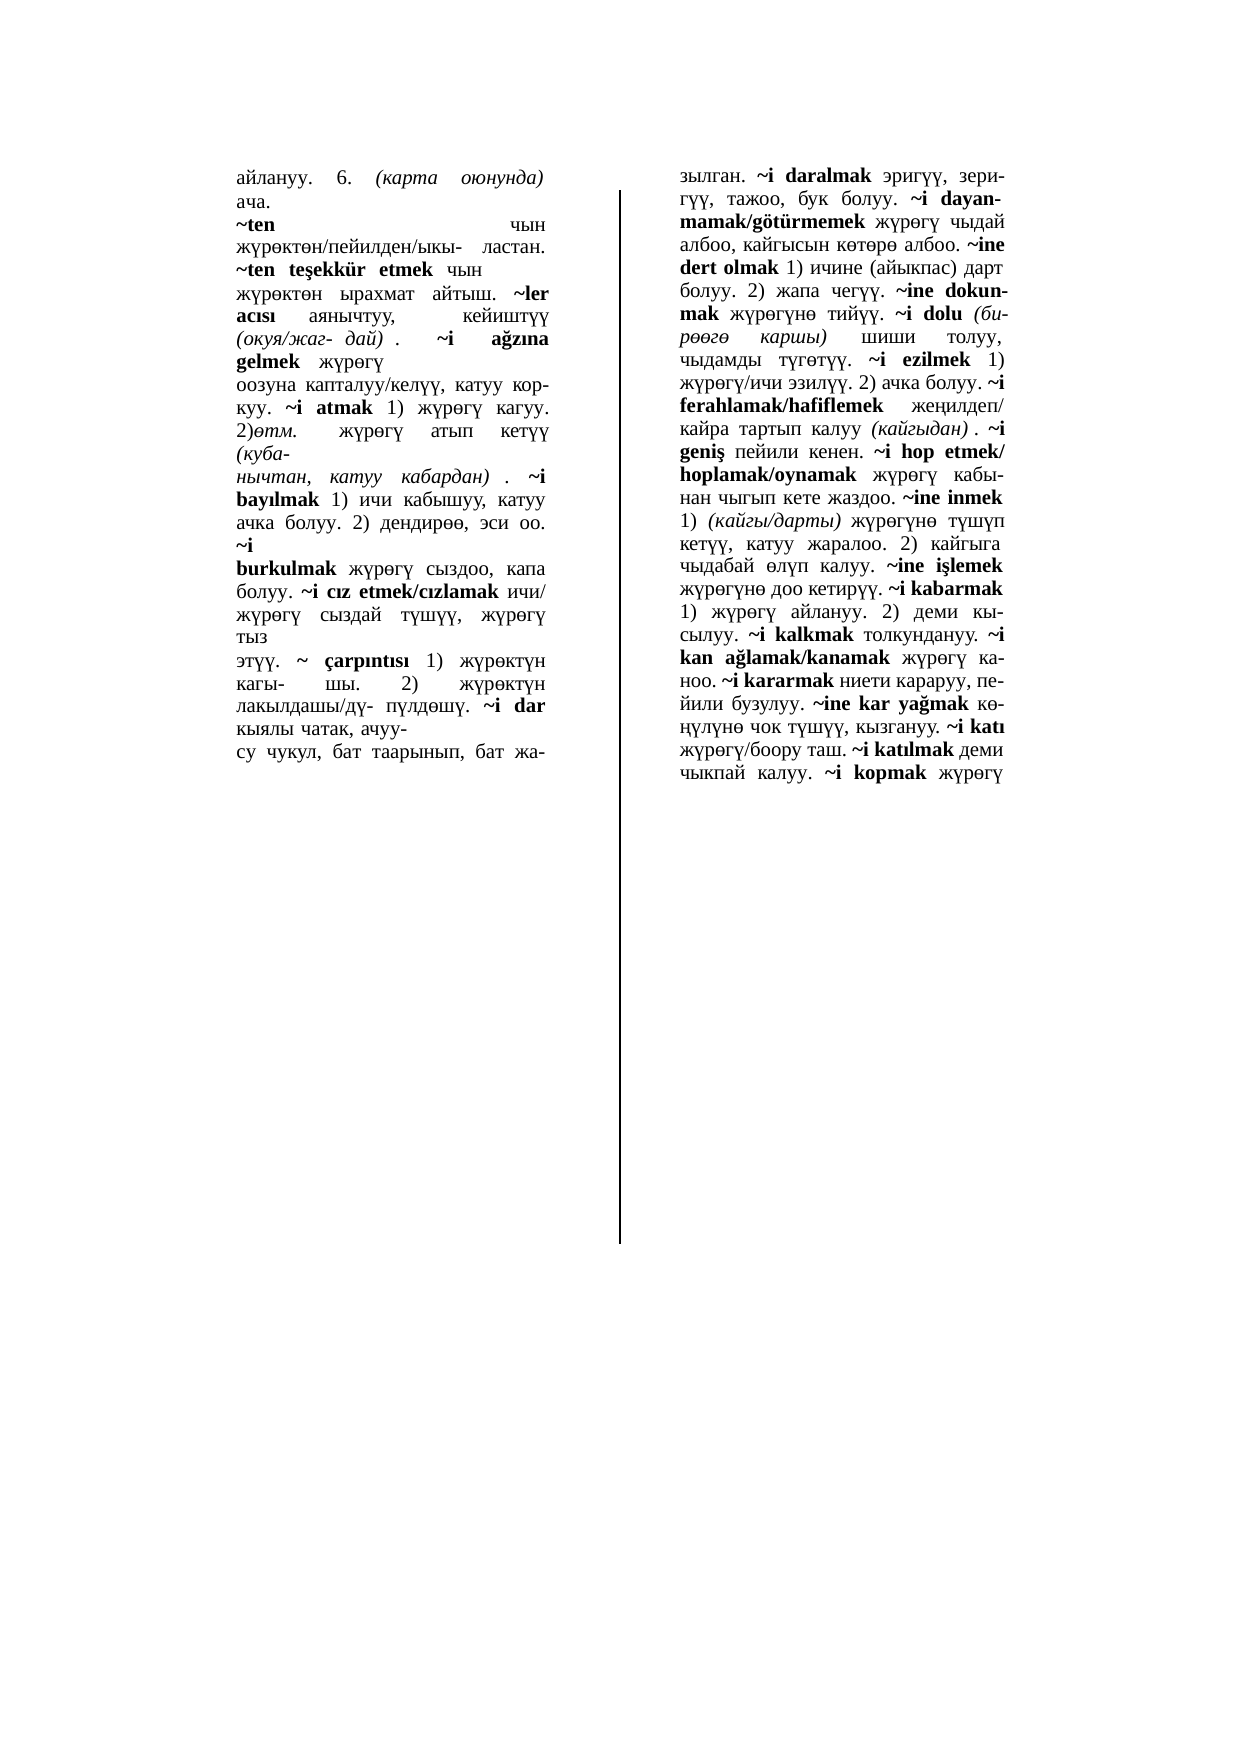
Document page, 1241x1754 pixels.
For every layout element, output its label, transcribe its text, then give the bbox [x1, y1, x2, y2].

text mamak/götürmemek жүрөгү чыдай албоо, кайгысын көтөрө албоо. ~ine dert olmak 1) ичине (айыкпас) дарт [679, 211, 1005, 279]
text нан чыгып кете жаздоо. ~ine inmek [679, 486, 1004, 509]
text кайра тартып калуу (кайгыдан) . ~i geniş пейили кенен. ~i hop etmek/ hoplamak/oynamak жүрөгү кабы- [679, 417, 1005, 486]
text оозуна капталуу/келүү, катуу кор- куу. ~i atmak 1) жүрөгү кагуу. 2)өтм. жүрөгү атып кетүү (куба- [236, 373, 549, 465]
text 1) жүрөгү айлануу. 2) деми кы- [679, 600, 1004, 623]
text burkulmak жүрөгү сыздоо, капа болуу. ~i cız etmek/cızlamak ичи/ жүрөгү сыздай түшүү, жүрөгү тыз [236, 557, 545, 648]
text чыдамды түгөтүү. ~i ezilmek 1) жүрөгү/ичи эзилүү. 2) ачка болуу. ~i ferahlamak/hafiflemek жеңилдеп/ [679, 348, 1005, 417]
text нычтан, катуу кабардан) . ~i bayılmak 1) ичи кабышуу, катуу ачка болуу. 2) дендирөө, эси оо. ~i [236, 465, 545, 557]
text сылуу. ~i kalkmak толкундануу. ~i kan ağlamak/kanamak жүрөгү ка- ноо. ~i kararmak ниети караруу, пе- [679, 623, 1004, 692]
text су чукул, бат таарынып, бат жа- [236, 740, 546, 763]
text жүрөгүнө доо кетирүү. ~i kabarmak [679, 577, 1004, 600]
text 1) (кайгы/дарты) жүрөгүнө түшүп кетүү, катуу жаралоо. 2) кайгыга [679, 509, 1004, 554]
text болуу. 2) жапа чегүү. ~ine dokun- mak жүрөгүнө тийүү. ~i dolu (би- рөөгө каршы) шиши толуу, [679, 279, 1008, 348]
text ~ten чын жүрөктөн/пейилден/ыкы- ластан. ~ten teşekkür etmek чын [236, 213, 545, 281]
text чыдабай өлүп калуу. ~ine işlemek [679, 554, 1004, 577]
text чыкпай калуу. ~i kopmak жүрөгү [679, 761, 1004, 784]
text жүрөктөн ырахмат айтыш. ~ler acısı аянычтуу, кейиштүү (окуя/жаг- дай) . ~i ağzına gelmek жүрөгү [236, 282, 549, 373]
text йили бузулуу. ~ine kar yağmak кө- ңүлүнө чок түшүү, кызгануу. ~i katı жүрөгү/боору таш. ~i katılmak деми [679, 692, 1005, 761]
text айлануу. 6. (карта оюнунда) ача. [236, 164, 545, 213]
text зылган. ~i daralmak эригүү, зери- гүү, тажоо, бук болуу. ~i dayan- [679, 164, 1005, 210]
text этүү. ~ çarpıntısı 1) жүрөктүн кагы- шы. 2) жүрөктүн лакылдашы/дү- пүлдөшү. ~i dar кыялы чатак, ачуу- [236, 649, 545, 740]
